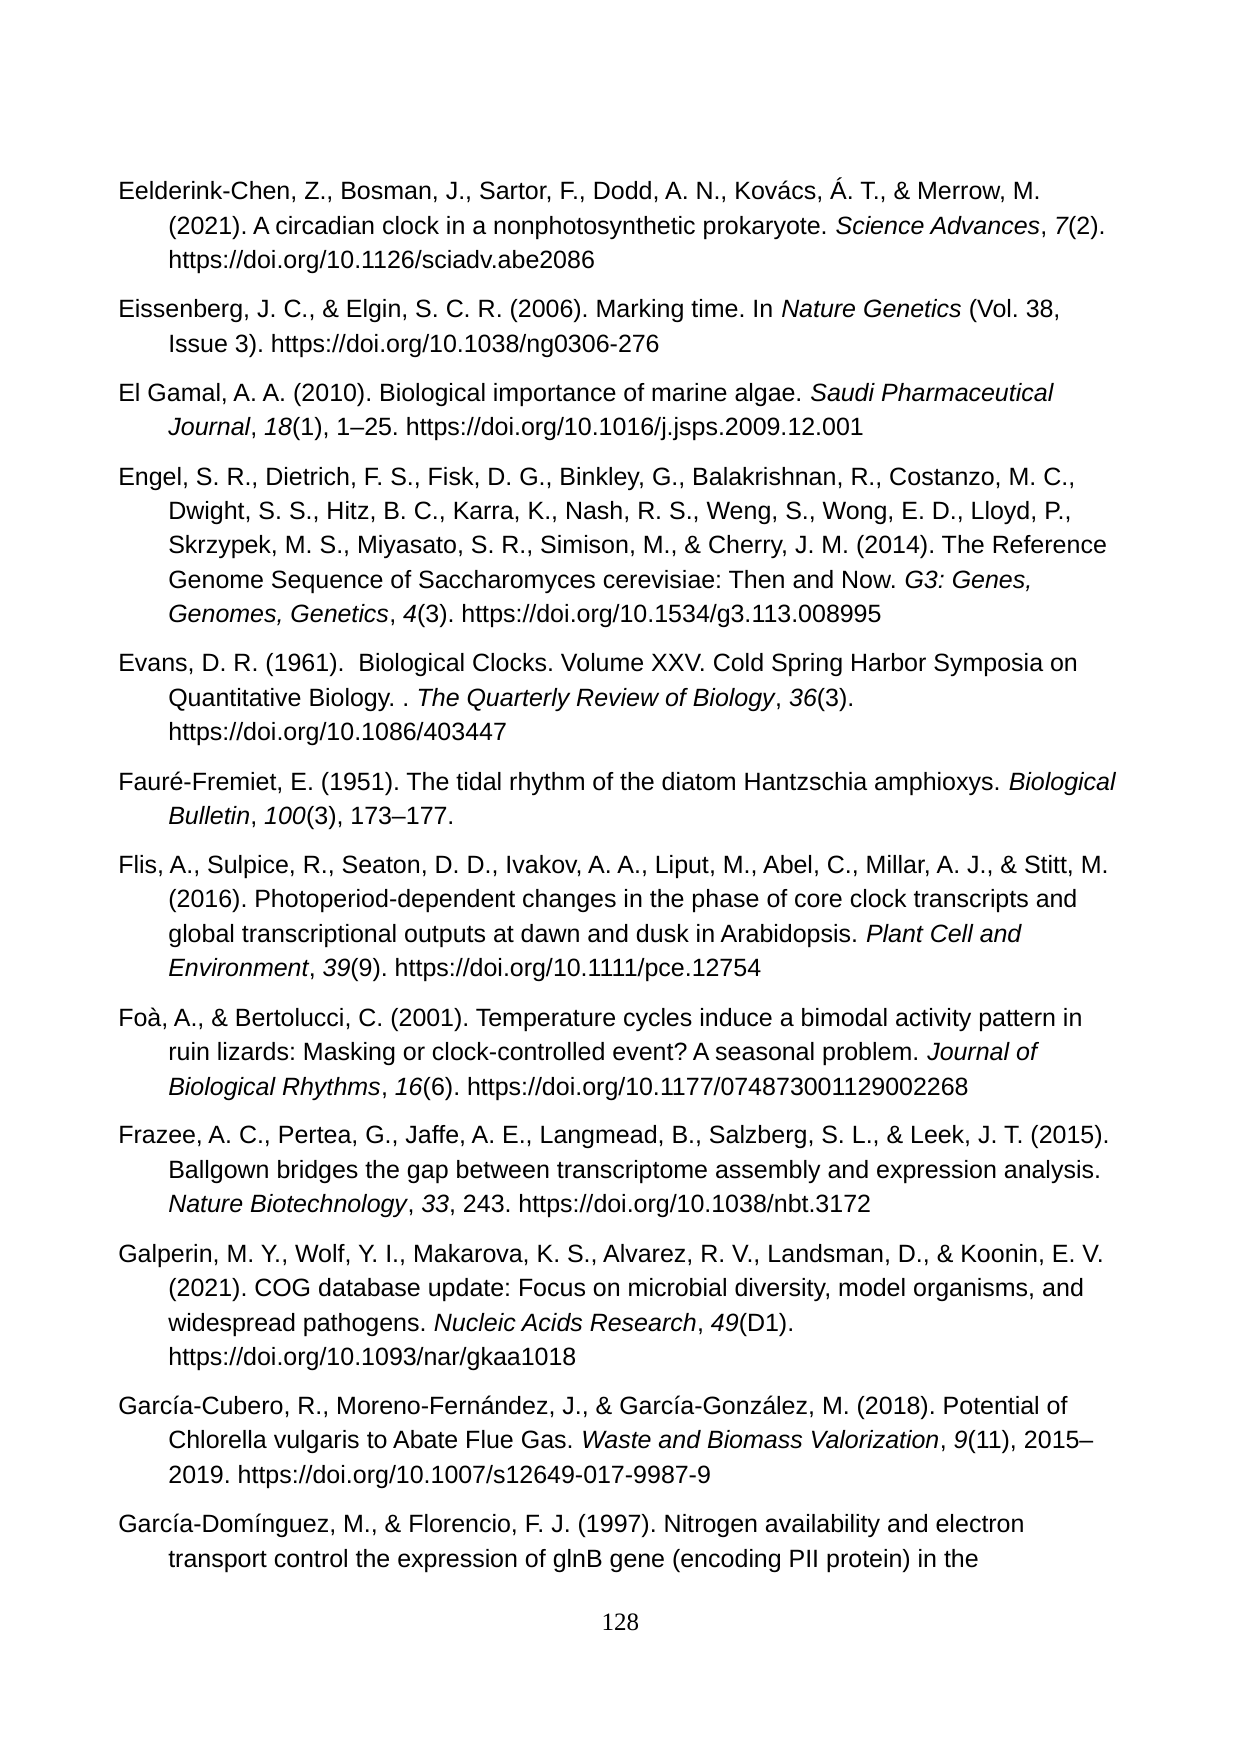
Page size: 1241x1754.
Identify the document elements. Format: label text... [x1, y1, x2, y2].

text Eelderink-Chen, Z., Bosman, J., Sartor, F., Dodd, A. N., Kovács, Á. T., & Merrow, M. (2021). A circadian clock in a nonphotosynthetic prokaryote. Science Advances, 7(2). https://doi.org/10.1126/sciadv.abe2086 [118, 176, 1122, 274]
text García-Cubero, R., Moreno-Fernández, J., & García-González, M. (2018). Potential of Chlorella vulgaris to Abate Flue Gas. Waste and Biomass Valorization, 9(11), 2015–2019. https://doi.org/10.1007/s12649-017-9987-9 [118, 1391, 1122, 1489]
text Fauré-Fremiet, E. (1951). The tidal rhythm of the diatom Hantzschia amphioxys. Biological Bulletin, 100(3), 173–177. [118, 766, 1122, 830]
text Flis, A., Sulpice, R., Seaton, D. D., Ivakov, A. A., Liput, M., Abel, C., Millar, A. J., & Stitt, M. (2016). Photoperiod-dependent changes in the phase of core clock transcripts and global transcriptional outputs at dawn and dusk in Arabidopsis. Plant Cell and Environment, 39(9). https://doi.org/10.1111/pce.12754 [118, 850, 1122, 982]
text Evans, D. R. (1961). Biological Clocks. Volume XXV. Cold Spring Harbor Symposia on Quantitative Biology. . The Quarterly Review of Biology, 36(3). https://doi.org/10.1086/403447 [118, 648, 1122, 746]
text Foà, A., & Bertolucci, C. (2001). Temperature cycles induce a bimodal activity pattern in ruin lizards: Masking or clock-controlled event? A seasonal problem. Journal of Biological Rhythms, 16(6). https://doi.org/10.1177/074873001129002268 [118, 1002, 1122, 1100]
text Galperin, M. Y., Wolf, Y. I., Makarova, K. S., Alvarez, R. V., Landsman, D., & Koonin, E. V. (2021). COG database update: Focus on microbial diversity, model organisms, and widespread pathogens. Nucleic Acids Research, 49(D1). https://doi.org/10.1093/nar/gkaa1018 [118, 1238, 1122, 1371]
text García-Domínguez, M., & Florencio, F. J. (1997). Nitrogen availability and electron transport control the expression of glnB gene (encoding PII protein) in the [118, 1509, 1122, 1572]
text El Gamal, A. A. (2010). Biological importance of marine algae. Saudi Pharmaceutical Journal, 18(1), 1–25. https://doi.org/10.1016/j.jsps.2009.12.001 [118, 378, 1122, 441]
text Frazee, A. C., Pertea, G., Jaffe, A. E., Langmead, B., Salzberg, S. L., & Leek, J. T. (2015). Ballgown bridges the gap between transcriptome assembly and expression analysis. Nature Biotechnology, 33, 243. https://doi.org/10.1038/nbt.3172 [118, 1121, 1122, 1218]
text Engel, S. R., Dietrich, F. S., Fisk, D. G., Binkley, G., Balakrishnan, R., Costanzo, M. C., Dwight, S. S., Hitz, B. C., Karra, K., Nash, R. S., Weng, S., Wong, E. D., Lloyd, P., Skrzypek, M. S., Miyasato, S. R., Simison, M., & Cherry, J. M. (2014). The Reference Genome Sequence of Saccharomyces cerevisiae: Then and Now. G3: Genes, Genomes, Genetics, 4(3). https://doi.org/10.1534/g3.113.008995 [118, 461, 1122, 628]
text Eissenberg, J. C., & Elgin, S. C. R. (2006). Marking time. In Nature Genetics (Vol. 38, Issue 3). https://doi.org/10.1038/ng0306-276 [118, 294, 1122, 358]
